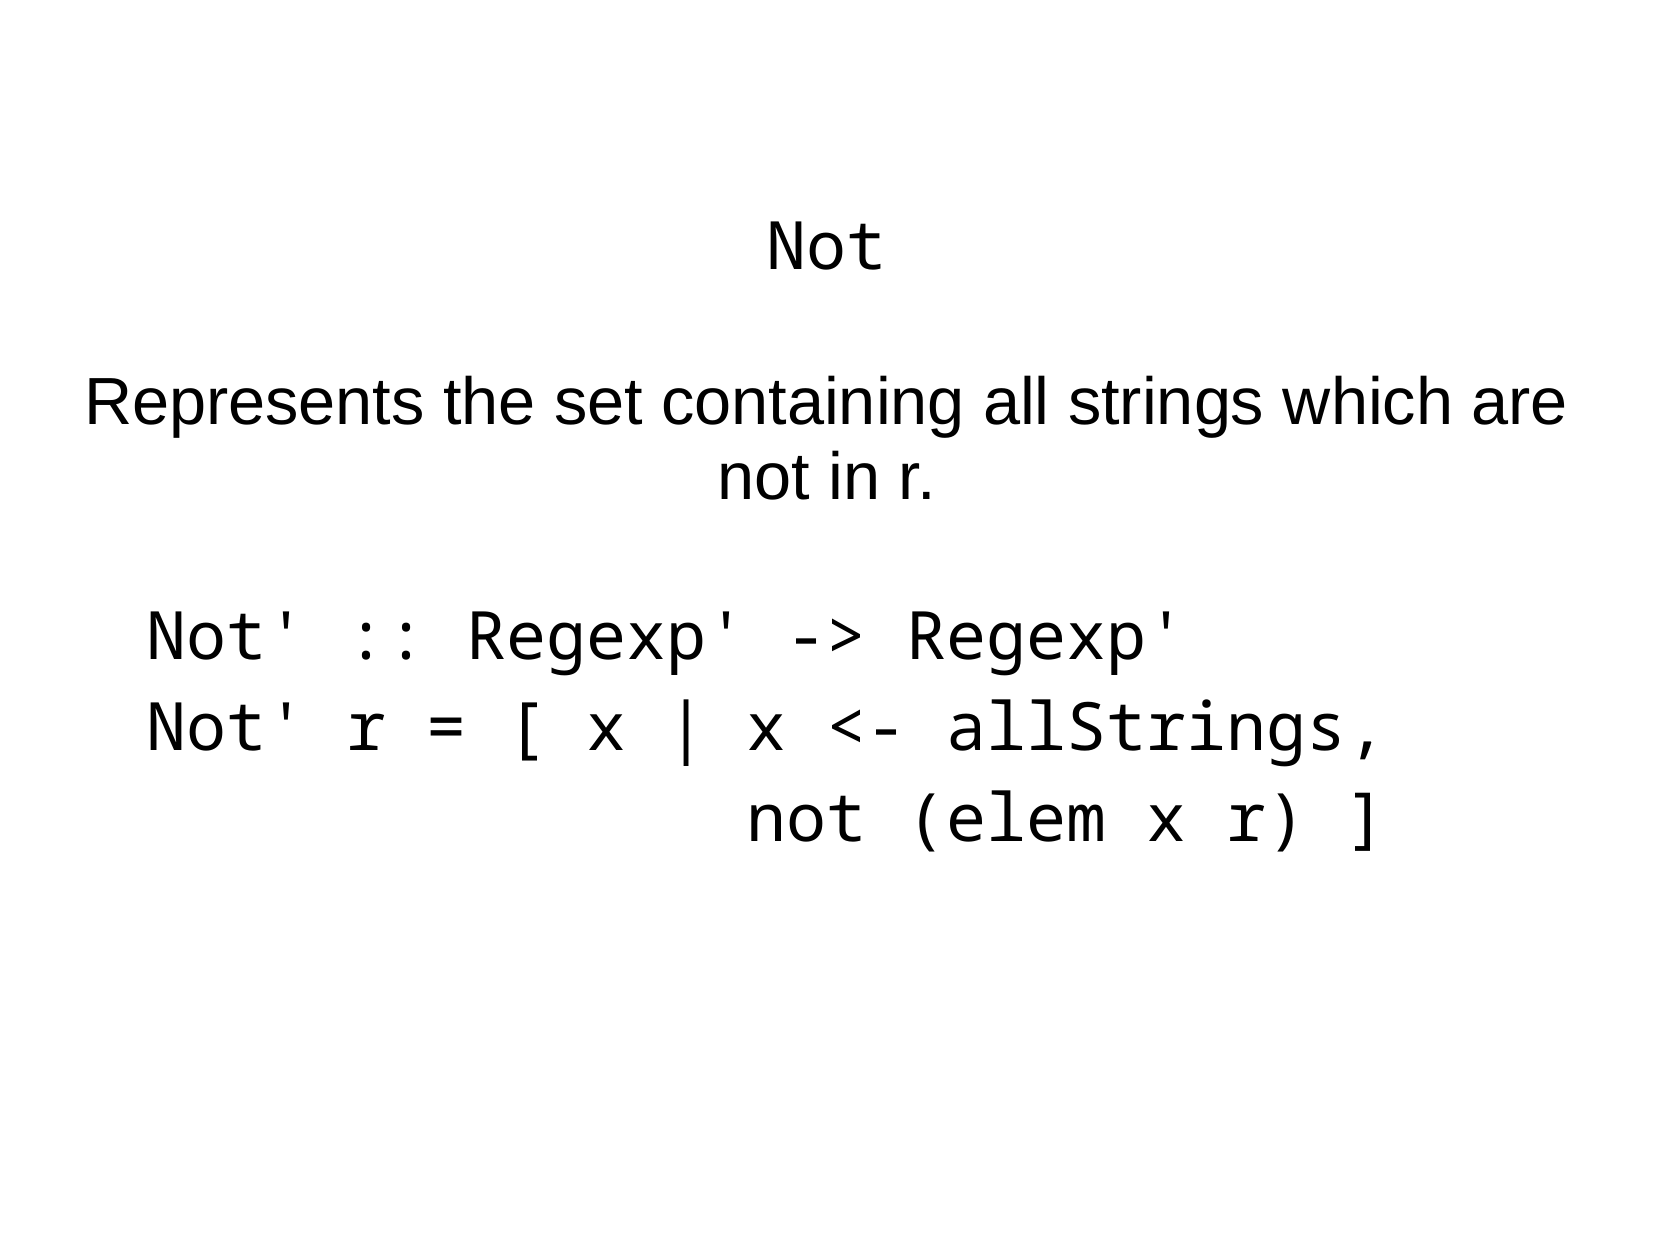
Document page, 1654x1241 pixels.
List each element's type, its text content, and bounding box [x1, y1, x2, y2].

subtitle Not Represents the set containing all strings which are not in r. Not' :: Regexp' -> Regexp' Not' r = [ x | x <- allStrings, not (elem x r) ] [82, 49, 1571, 1010]
